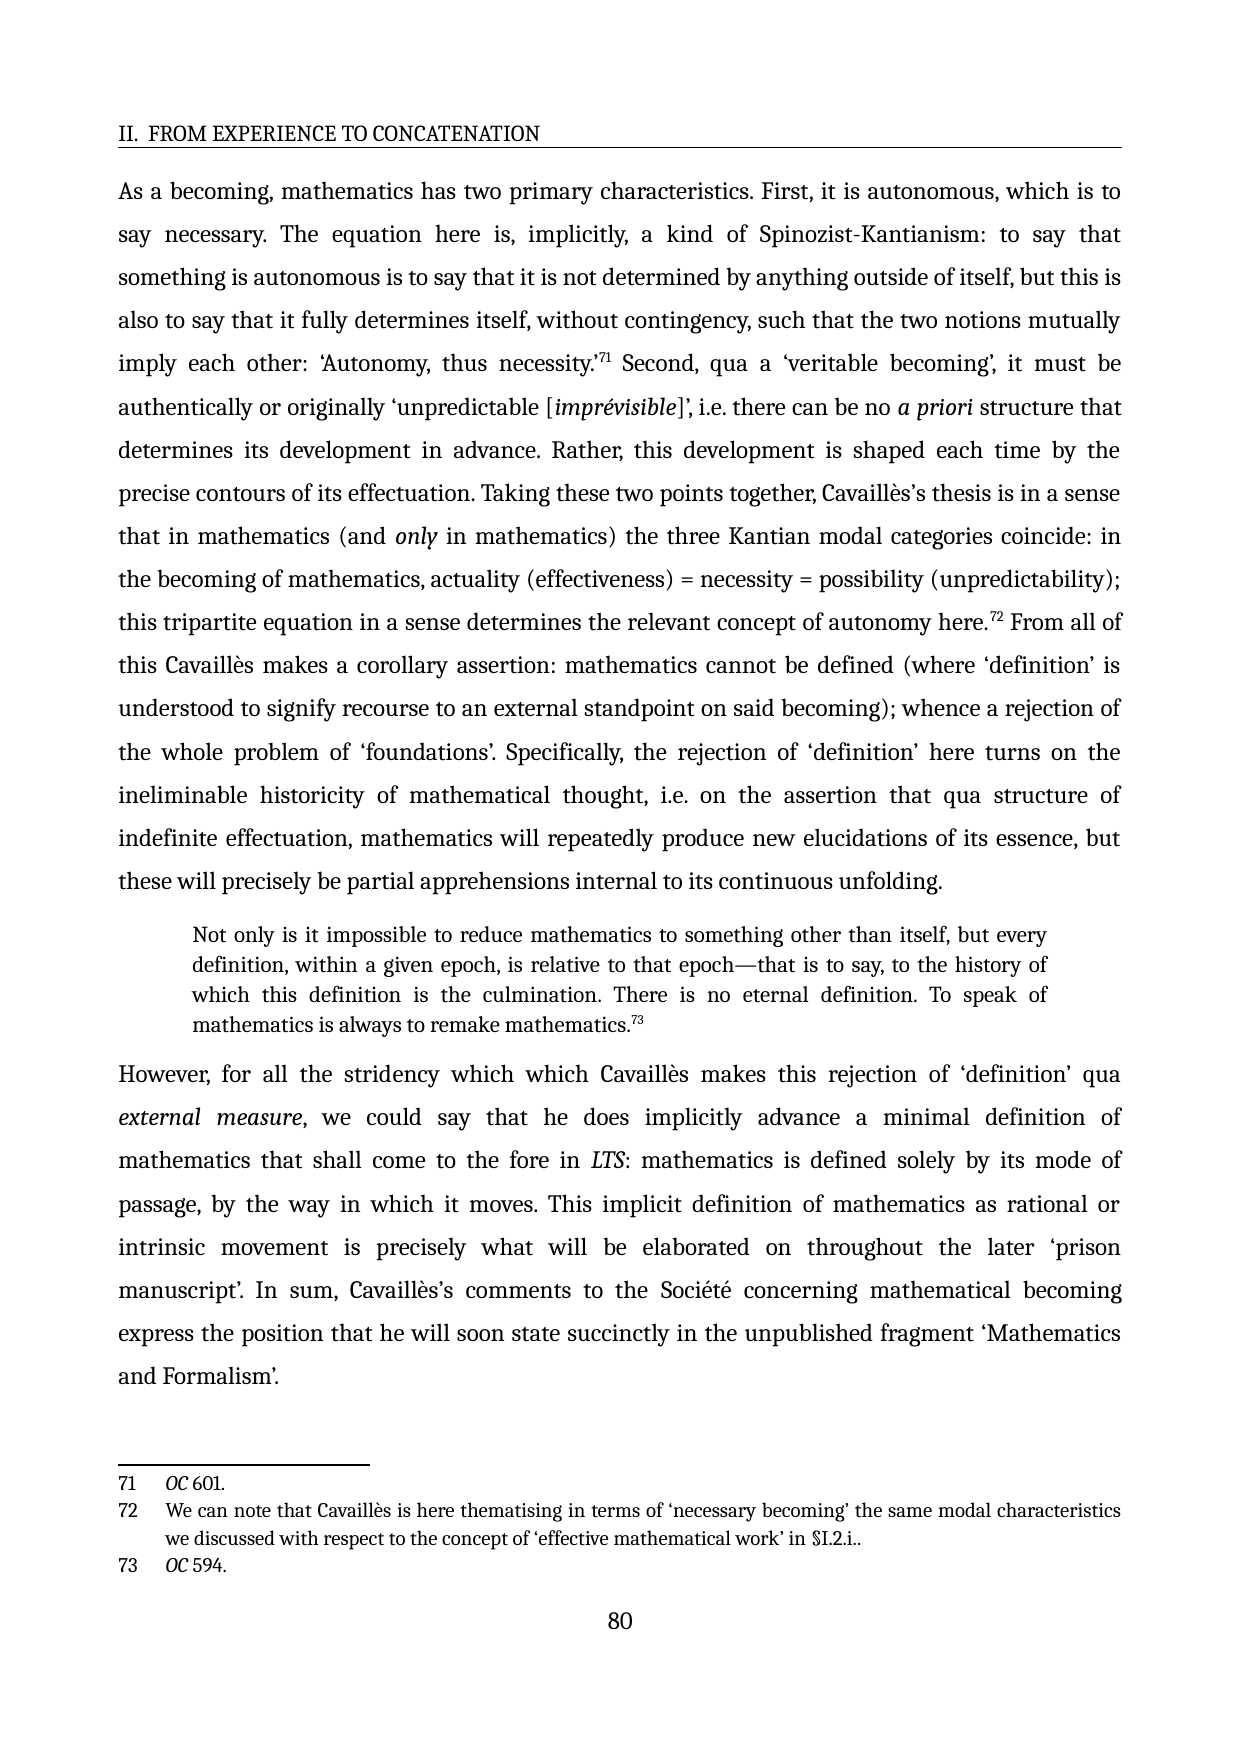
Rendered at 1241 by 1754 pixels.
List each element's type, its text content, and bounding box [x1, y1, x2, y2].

text However, for all the stridency which which Cavaillès makes this rejection of ‘definition’ qua external measure, we could say that he does implicitly advance a minimal definition of mathematics that shall come to the fore in LTS: mathematics is defined solely by its mode of passage, by the way in which it moves. This implicit definition of mathematics as rational or intrinsic movement is precisely what will be elaborated on throughout the later ‘prison manuscript’. In sum, Cavaillès’s comments to the Société concerning mathematical becoming express the position that he will soon state succinctly in the unpublished fragment ‘Mathematics and Formalism’. [118, 1060, 1122, 1391]
text OC 594. [118, 1554, 1122, 1578]
text We can note that Cavaillès is here thematising in terms of ‘necessary becoming’ the same modal characteristics we discussed with respect to the concept of ‘effective mathematical work’ in §I.2.i.. [118, 1499, 1122, 1550]
text As a becoming, mathematics has two primary characteristics. First, it is autonomous, which is to say necessary. The equation here is, implicitly, a kind of Spinozist-Kantianism: to say that something is autonomous is to say that it is not determined by anything outside of itself, but this is also to say that it fully determines itself, without contingency, such that the two notions mutually imply each other: ‘Autonomy, thus necessity.’ Second, qua a ‘veritable becoming’, it must be authentically or originally ‘unpredictable [imprévisible]’, i.e. there can be no a priori structure that determines its development in advance. Rather, this development is shaped each time by the precise contours of its effectuation. Taking these two points together, Cavaillès’s thesis is in a sense that in mathematics (and only in mathematics) the three Kantian modal categories coincide: in the becoming of mathematics, actuality (effectiveness) = necessity = possibility (unpredictability); this tripartite equation in a sense determines the relevant concept of autonomy here. From all of this Cavaillès makes a corollary assertion: mathematics cannot be defined (where ‘definition’ is understood to signify recourse to an external standpoint on said becoming); whence a rejection of the whole problem of ‘foundations’. Specifically, the rejection of ‘definition’ here turns on the ineliminable historicity of mathematical thought, i.e. on the assertion that qua structure of indefinite effectuation, mathematics will repeatedly produce new elucidations of its essence, but these will precisely be partial apprehensions internal to its continuous unfolding. [118, 177, 1122, 896]
text Not only is it impossible to reduce mathematics to something other than itself, but every definition, within a given epoch, is relative to that epoch—that is to say, to the history of which this definition is the culmination. There is no eternal definition. To speak of mathematics is always to remake mathematics. [192, 922, 1048, 1039]
text OC 601. [118, 1471, 1122, 1495]
